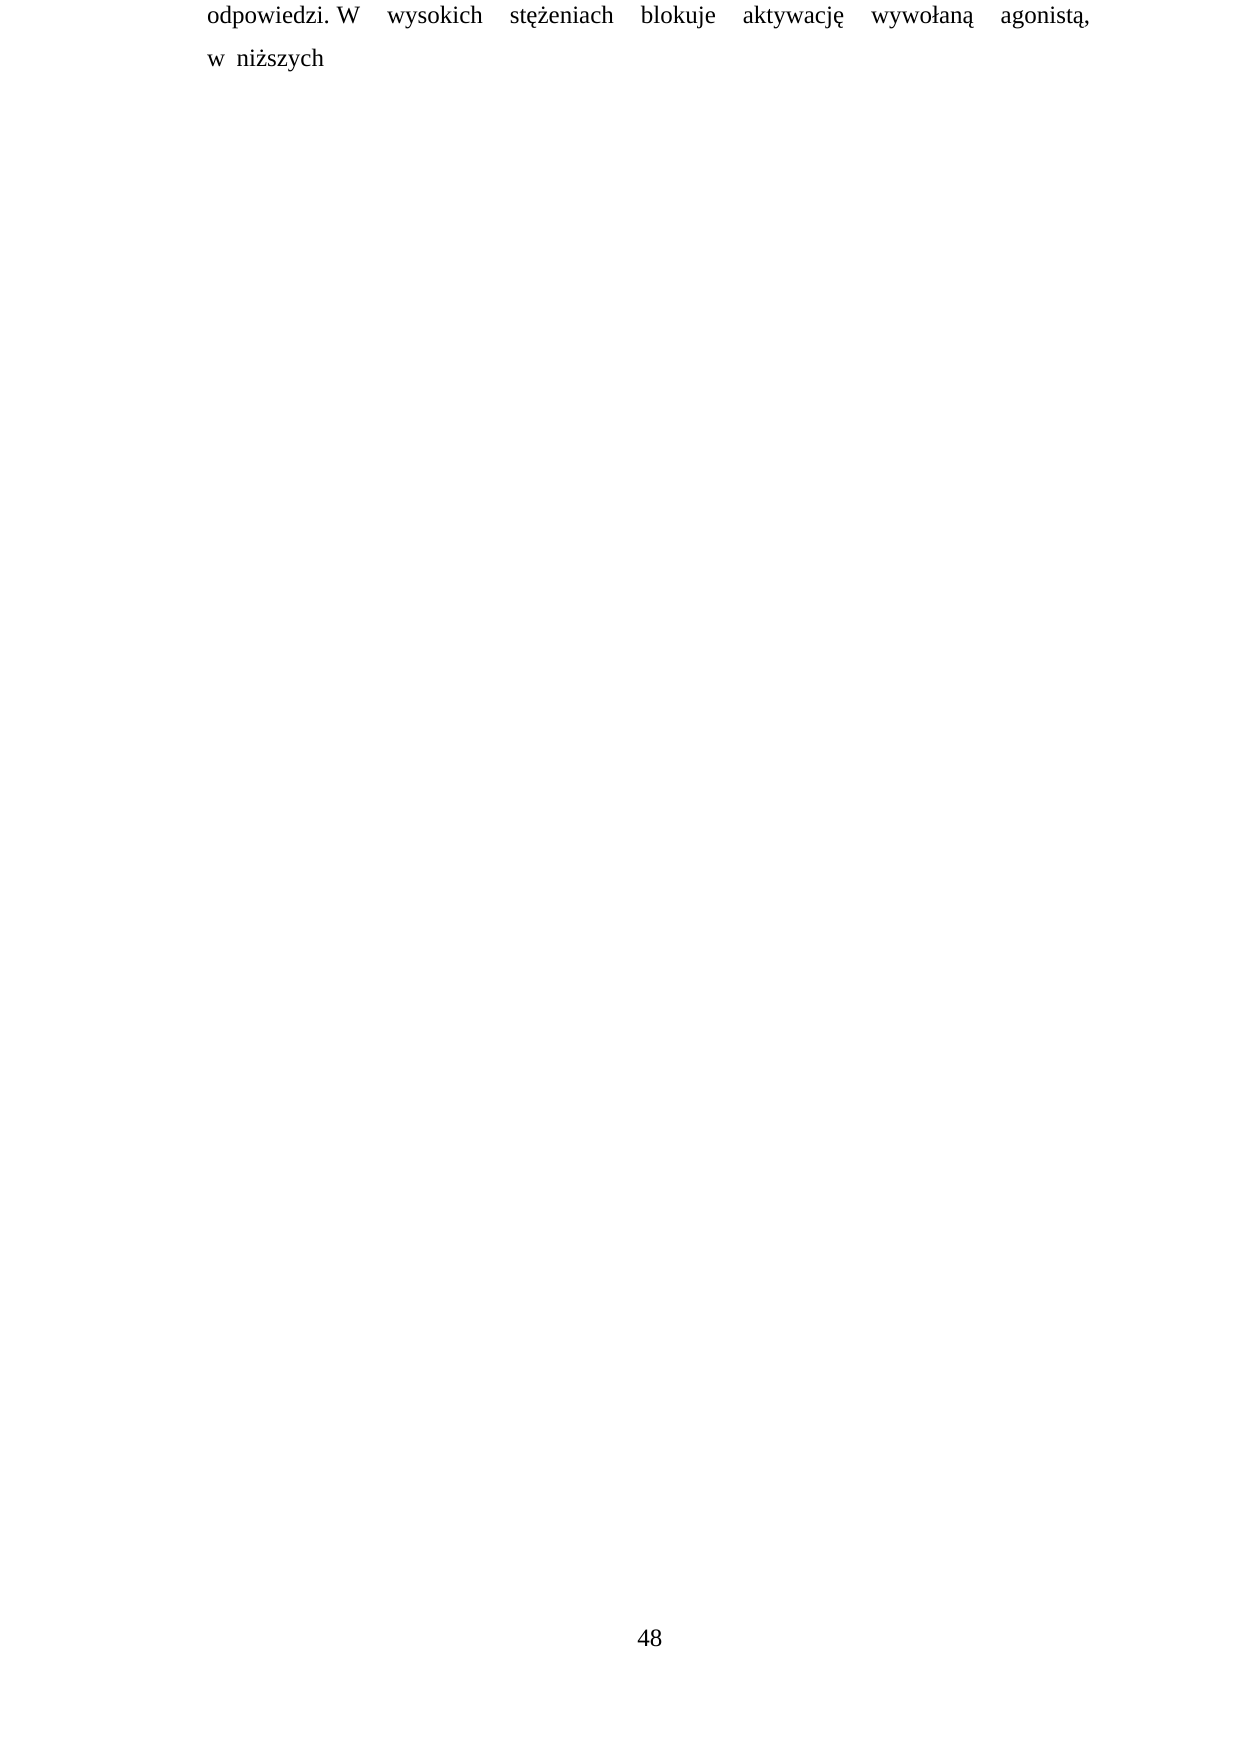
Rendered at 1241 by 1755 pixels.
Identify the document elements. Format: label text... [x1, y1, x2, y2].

text odpowiedzi. W wysokich stężeniach blokuje aktywację wywołaną agonistą, w niższych [207, 0, 1093, 72]
